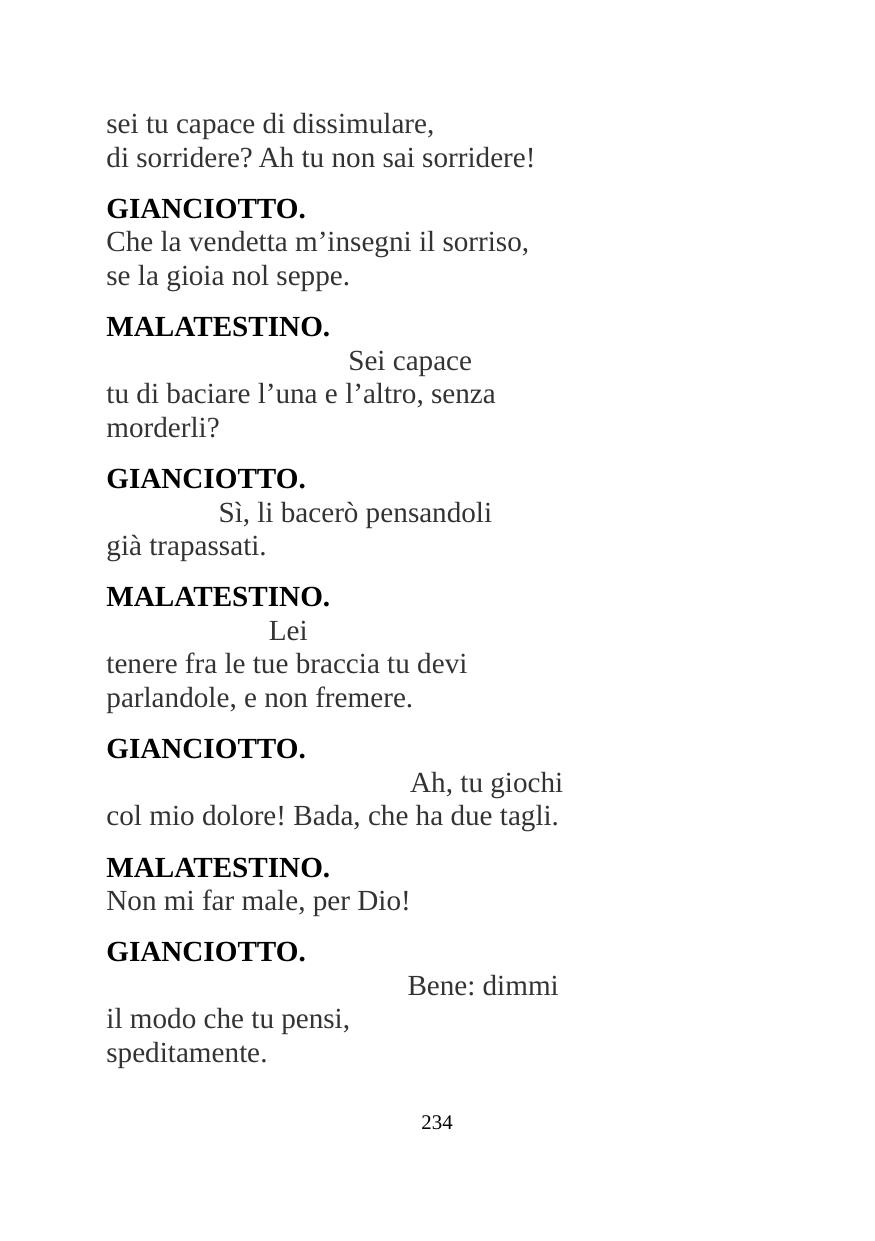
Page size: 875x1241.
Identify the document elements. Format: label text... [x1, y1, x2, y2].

text GIANCIOTTO. [106, 731, 767, 765]
text MALATESTINO. [106, 309, 767, 343]
text sei tu capace di dissimulare, di sorridere? Ah tu non sai sorridere! [106, 106, 767, 173]
text morderli? [106, 410, 767, 443]
text col mio dolore! Bada, che ha due tagli. [106, 798, 767, 832]
text tenere fra le tue braccia tu devi parlandole, e non fremere. [106, 647, 767, 714]
text Lei [269, 613, 767, 647]
text GIANCIOTTO. [106, 191, 767, 224]
text Ah, tu giochi [410, 765, 767, 798]
text Non mi far male, per Dio! [106, 883, 767, 917]
text Bene: dimmi [407, 968, 767, 1002]
text GIANCIOTTO. [106, 461, 767, 495]
text tu di baciare l’una e l’altro, senza [106, 376, 767, 410]
text GIANCIOTTO. [106, 934, 767, 968]
text Sì, li bacerò pensandoli [218, 495, 767, 528]
text Sei capace [348, 343, 767, 376]
text il modo che tu pensi, speditamente. [106, 1002, 767, 1069]
text Che la vendetta m’insegni il sorriso, se la gioia nol seppe. [106, 224, 767, 292]
text MALATESTINO. [106, 579, 767, 613]
text già trapassati. [106, 528, 767, 562]
text MALATESTINO. [106, 850, 767, 883]
